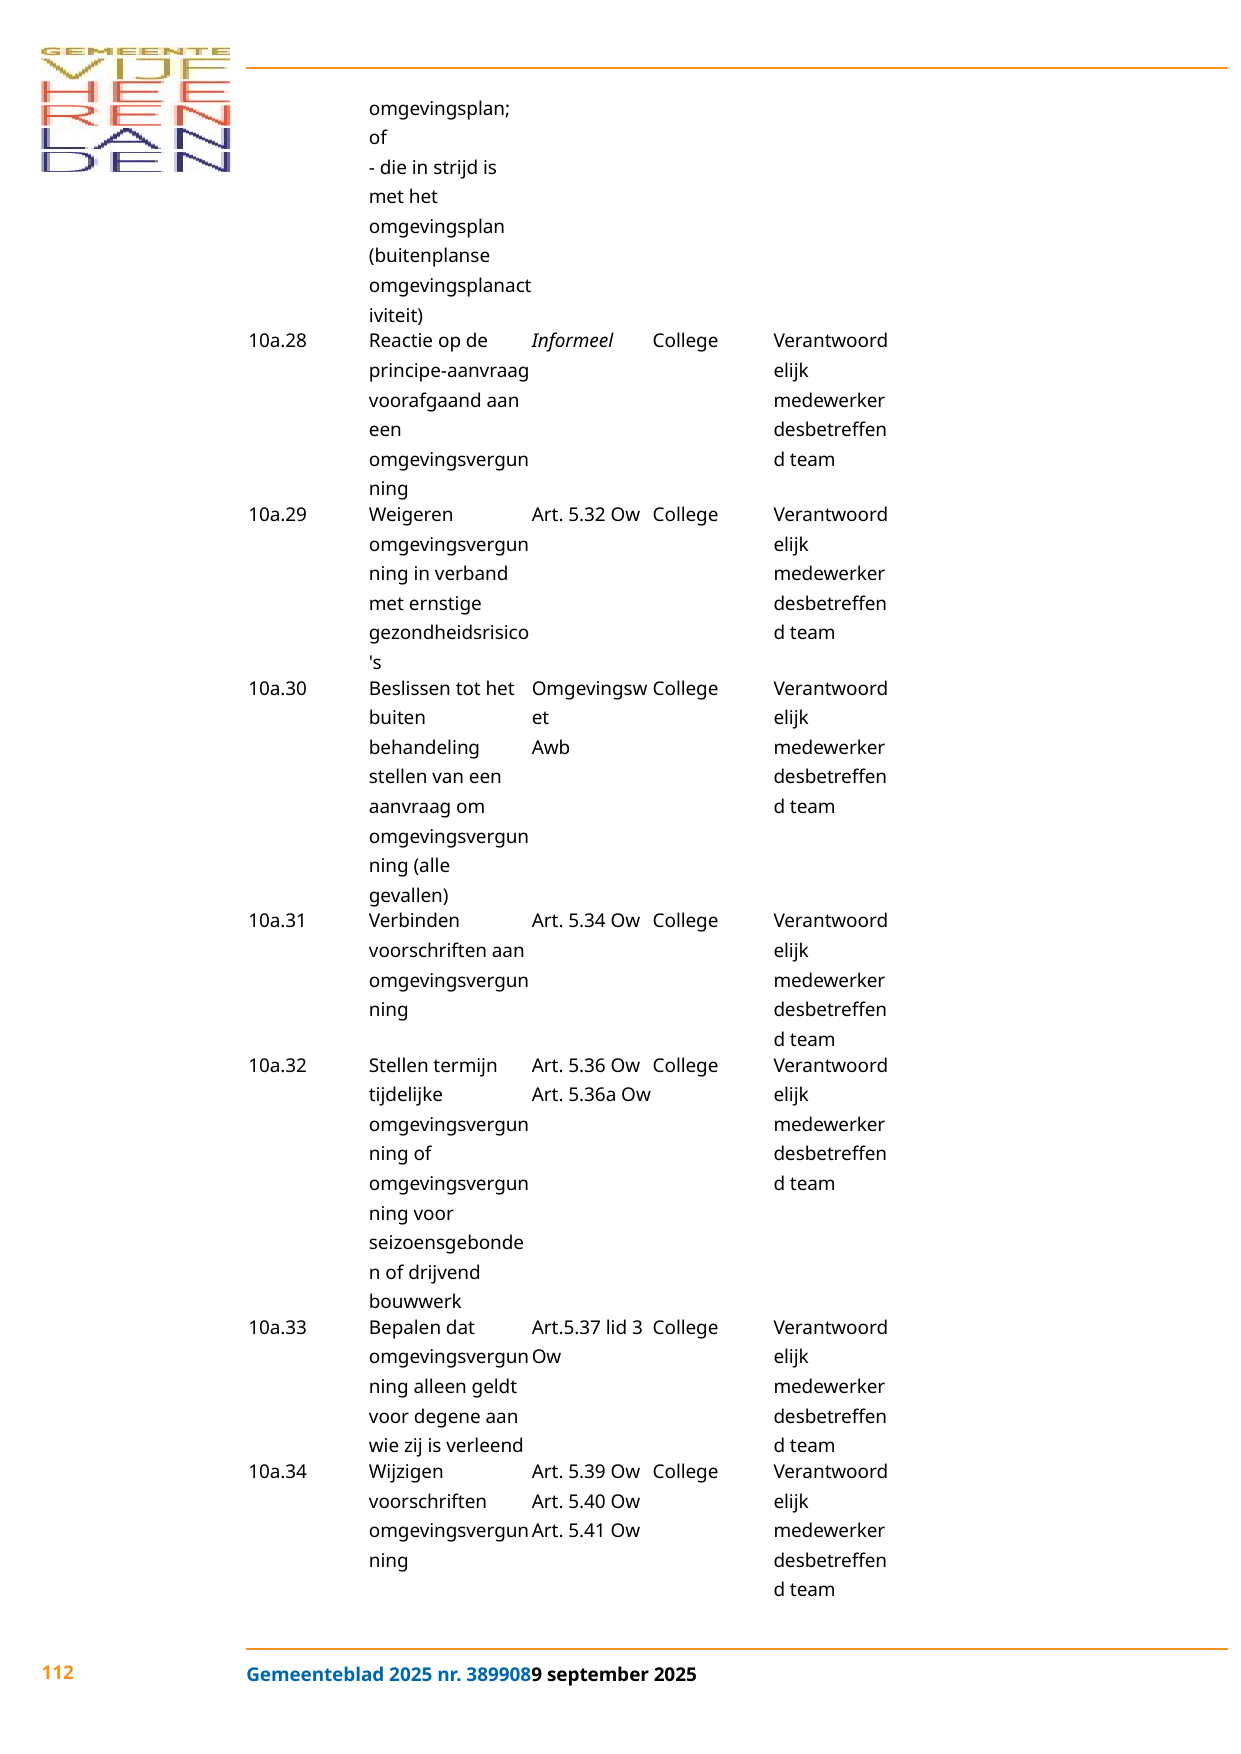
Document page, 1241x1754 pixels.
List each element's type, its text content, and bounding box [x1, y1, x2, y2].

table_cell Verbinden voorschriften aan omgevingsvergunning [369, 908, 532, 1052]
table_cell [894, 328, 1015, 501]
table_cell [1015, 675, 1152, 908]
table_cell omgevingsplan; of - die in strijd is met het omgevingsplan (buitenplanse omgevingsplanactiviteit) [369, 95, 532, 328]
table_cell [894, 95, 1015, 328]
table_cell Verantwoordelijk medewerker desbetreffend team [773, 908, 894, 1052]
table_cell [894, 501, 1015, 675]
table_cell 10a.34 [248, 1458, 369, 1602]
table_cell Art. 5.32 Ow [532, 501, 652, 675]
table_cell [1015, 908, 1152, 1052]
table_cell Art. 5.39 Ow Art. 5.40 Ow Art. 5.41 Ow [532, 1458, 652, 1602]
table_cell Stellen termijn tijdelijke omgevingsvergunning of omgevingsvergunning voor seizoensgebonden of drijvend bouwwerk [369, 1052, 532, 1314]
table_cell College [653, 1458, 773, 1602]
table_cell College [653, 1052, 773, 1314]
table_cell 10a.33 [248, 1314, 369, 1458]
table_cell Bepalen dat omgevingsvergunning alleen geldt voor degene aan wie zij is verleend [369, 1314, 532, 1458]
table_cell Informeel [532, 328, 652, 501]
table_cell Art. 5.34 Ow [532, 908, 652, 1052]
table_cell Verantwoordelijk medewerker desbetreffend team [773, 1458, 894, 1602]
table_cell [894, 1052, 1015, 1314]
table_cell College [653, 328, 773, 501]
table_cell Verantwoordelijk medewerker desbetreffend team [773, 328, 894, 501]
picture [41, 47, 231, 172]
table_cell Verantwoordelijk medewerker desbetreffend team [773, 1052, 894, 1314]
table_cell [1015, 328, 1152, 501]
table_cell 10a.30 [248, 675, 369, 908]
table_cell Omgevingswet Awb [532, 675, 652, 908]
table_cell [1015, 1052, 1152, 1314]
table_cell College [653, 908, 773, 1052]
table_cell Art. 5.36 Ow Art. 5.36a Ow [532, 1052, 652, 1314]
table_cell College [653, 501, 773, 675]
table_cell 10a.31 [248, 908, 369, 1052]
table_cell Verantwoordelijk medewerker desbetreffend team [773, 1314, 894, 1458]
table_cell [894, 1458, 1015, 1602]
table_cell Verantwoordelijk medewerker desbetreffend team [773, 675, 894, 908]
table_cell [248, 95, 369, 328]
table_cell [1015, 501, 1152, 675]
table_cell 10a.32 [248, 1052, 369, 1314]
table_cell Weigeren omgevingsvergunning in verband met ernstige gezondheidsrisico's [369, 501, 532, 675]
table_cell [894, 1314, 1015, 1458]
table_cell College [653, 1314, 773, 1458]
table_cell Art.5.37 lid 3 Ow [532, 1314, 652, 1458]
table_cell [773, 95, 894, 328]
table_cell Verantwoordelijk medewerker desbetreffend team [773, 501, 894, 675]
table_cell 10a.28 [248, 328, 369, 501]
table_cell [1015, 1458, 1152, 1602]
table_cell Reactie op de principe-aanvraag voorafgaand aan een omgevingsvergunning [369, 328, 532, 501]
table_cell [532, 95, 652, 328]
table_cell Wijzigen voorschriften omgevingsvergunning [369, 1458, 532, 1602]
table_cell [1015, 1314, 1152, 1458]
table_cell [894, 675, 1015, 908]
table_cell College [653, 675, 773, 908]
table_cell Beslissen tot het buiten behandeling stellen van een aanvraag om omgevingsvergunning (alle gevallen) [369, 675, 532, 908]
table_cell 10a.29 [248, 501, 369, 675]
table_cell [894, 908, 1015, 1052]
table_cell [653, 95, 773, 328]
table_cell [1015, 95, 1152, 328]
